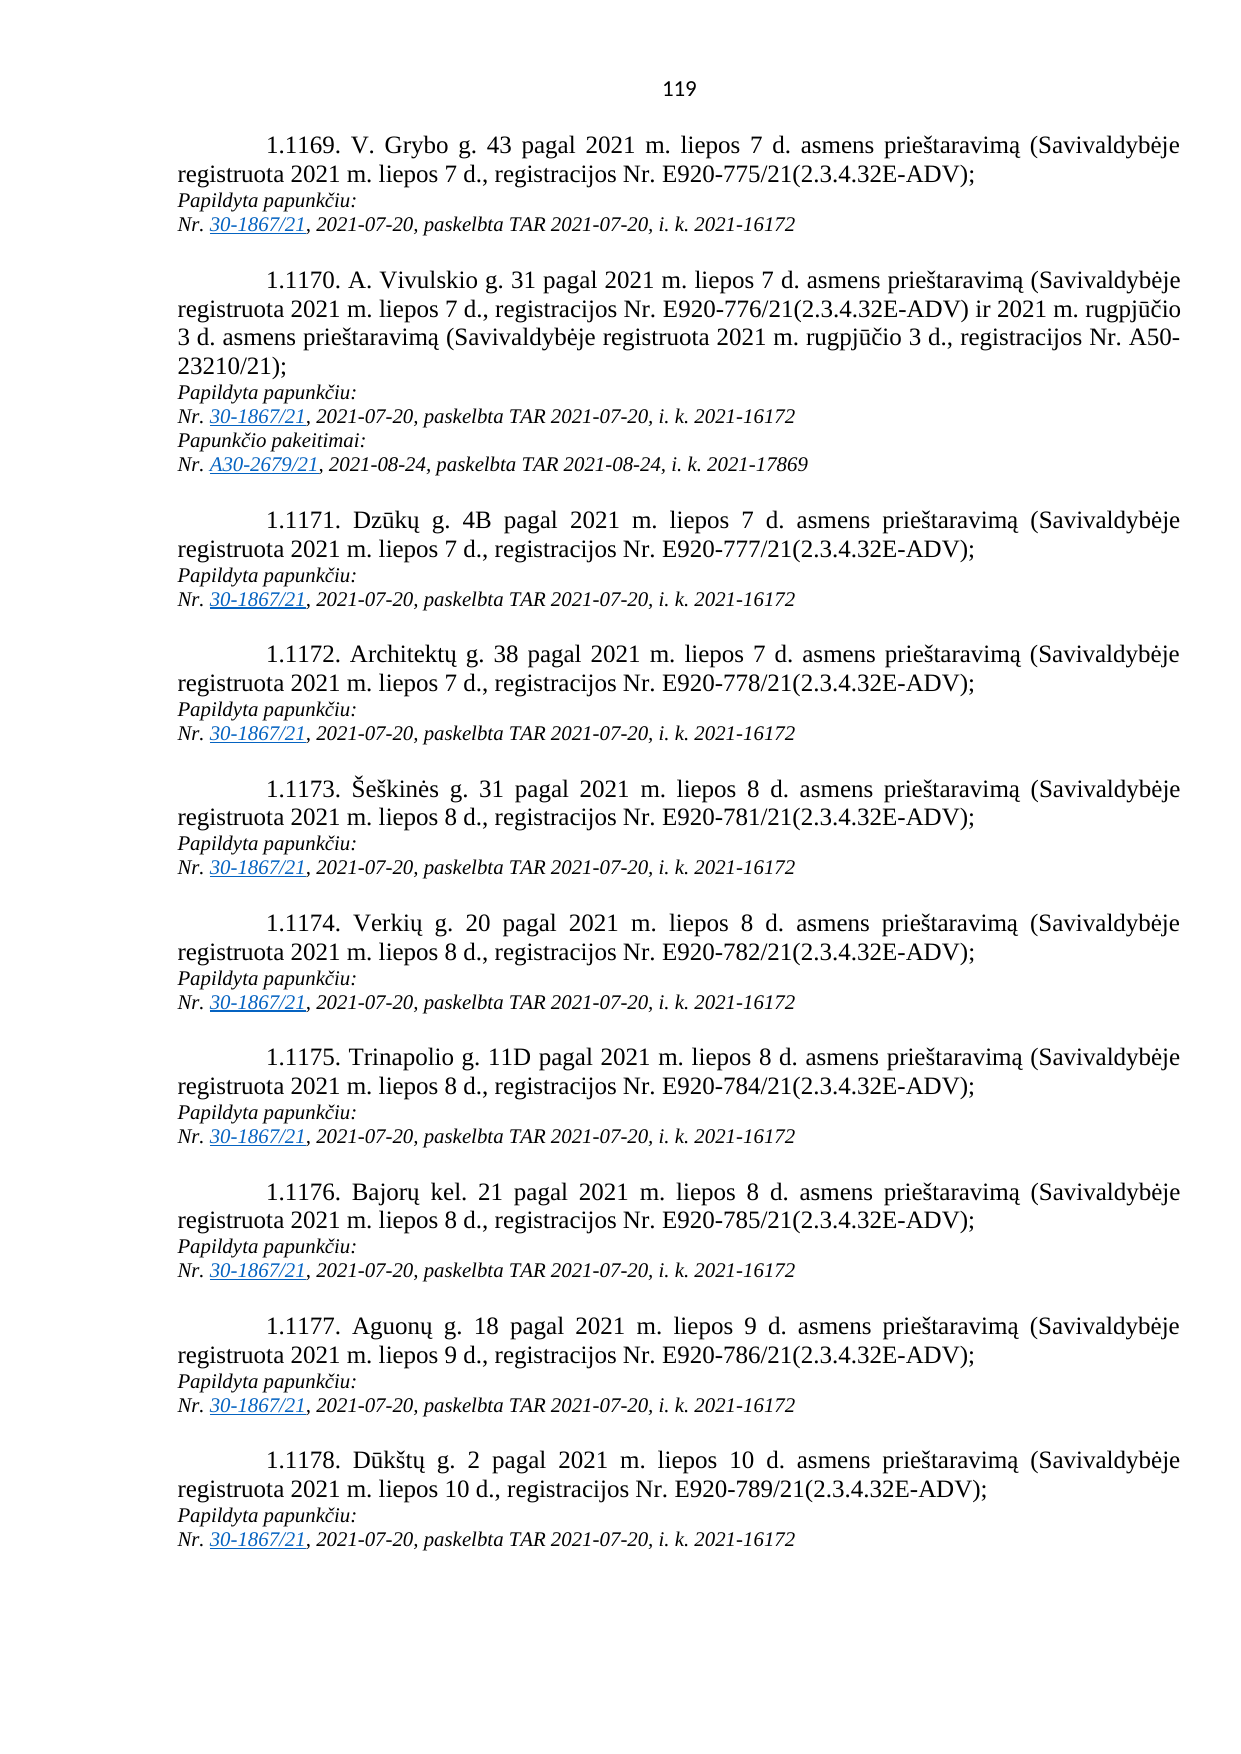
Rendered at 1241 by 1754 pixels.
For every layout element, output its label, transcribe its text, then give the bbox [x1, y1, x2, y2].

text Nr. 30-1867/21, 2021-07-20, paskelbta TAR 2021-07-20, i. k. 2021-16172 [177, 404, 1181, 428]
text Papildyta papunkčiu: [177, 1234, 1181, 1258]
text 1.1173. Šeškinės g. 31 pagal 2021 m. liepos 8 d. asmens prieštaravimą (Savivaldybėje registruota 2021 m. liepos 8 d., registracijos Nr. E920-781/21(2.3.4.32E-ADV); [177, 774, 1181, 831]
text Nr. 30-1867/21, 2021-07-20, paskelbta TAR 2021-07-20, i. k. 2021-16172 [177, 1393, 1181, 1417]
text Nr. A30-2679/21, 2021-08-24, paskelbta TAR 2021-08-24, i. k. 2021-17869 [177, 452, 1181, 476]
text Nr. 30-1867/21, 2021-07-20, paskelbta TAR 2021-07-20, i. k. 2021-16172 [177, 855, 1181, 879]
text Papildyta papunkčiu: [177, 831, 1181, 855]
text Papildyta papunkčiu: [177, 697, 1181, 721]
text 1.1170. A. Vivulskio g. 31 pagal 2021 m. liepos 7 d. asmens prieštaravimą (Savivaldybėje registruota 2021 m. liepos 7 d., registracijos Nr. E920-776/21(2.3.4.32E-ADV) ir 2021 m. rugpjūčio 3 d. asmens prieštaravimą (Savivaldybėje registruota 2021 m. rugpjūčio 3 d., registracijos Nr. A50-23210/21); [177, 265, 1181, 380]
text Papildyta papunkčiu: [177, 1100, 1181, 1124]
text Nr. 30-1867/21, 2021-07-20, paskelbta TAR 2021-07-20, i. k. 2021-16172 [177, 990, 1181, 1014]
text Nr. 30-1867/21, 2021-07-20, paskelbta TAR 2021-07-20, i. k. 2021-16172 [177, 587, 1181, 611]
text 1.1174. Verkių g. 20 pagal 2021 m. liepos 8 d. asmens prieštaravimą (Savivaldybėje registruota 2021 m. liepos 8 d., registracijos Nr. E920-782/21(2.3.4.32E-ADV); [177, 908, 1181, 966]
text 1.1178. Dūkštų g. 2 pagal 2021 m. liepos 10 d. asmens prieštaravimą (Savivaldybėje registruota 2021 m. liepos 10 d., registracijos Nr. E920-789/21(2.3.4.32E-ADV); [177, 1446, 1181, 1503]
text 1.1176. Bajorų kel. 21 pagal 2021 m. liepos 8 d. asmens prieštaravimą (Savivaldybėje registruota 2021 m. liepos 8 d., registracijos Nr. E920-785/21(2.3.4.32E-ADV); [177, 1177, 1181, 1234]
text Papildyta papunkčiu: [177, 380, 1181, 404]
text Papildyta papunkčiu: [177, 1369, 1181, 1393]
text 1.1175. Trinapolio g. 11D pagal 2021 m. liepos 8 d. asmens prieštaravimą (Savivaldybėje registruota 2021 m. liepos 8 d., registracijos Nr. E920-784/21(2.3.4.32E-ADV); [177, 1042, 1181, 1100]
text 1.1171. Dzūkų g. 4B pagal 2021 m. liepos 7 d. asmens prieštaravimą (Savivaldybėje registruota 2021 m. liepos 7 d., registracijos Nr. E920-777/21(2.3.4.32E-ADV); [177, 505, 1181, 562]
text 1.1172. Architektų g. 38 pagal 2021 m. liepos 7 d. asmens prieštaravimą (Savivaldybėje registruota 2021 m. liepos 7 d., registracijos Nr. E920-778/21(2.3.4.32E-ADV); [177, 639, 1181, 697]
text Papunkčio pakeitimai: [177, 428, 1181, 452]
text Nr. 30-1867/21, 2021-07-20, paskelbta TAR 2021-07-20, i. k. 2021-16172 [177, 1124, 1181, 1148]
text 1.1169. V. Grybo g. 43 pagal 2021 m. liepos 7 d. asmens prieštaravimą (Savivaldybėje registruota 2021 m. liepos 7 d., registracijos Nr. E920-775/21(2.3.4.32E-ADV); [177, 131, 1181, 188]
text Nr. 30-1867/21, 2021-07-20, paskelbta TAR 2021-07-20, i. k. 2021-16172 [177, 721, 1181, 745]
text Papildyta papunkčiu: [177, 966, 1181, 990]
text Nr. 30-1867/21, 2021-07-20, paskelbta TAR 2021-07-20, i. k. 2021-16172 [177, 212, 1181, 236]
text Papildyta papunkčiu: [177, 562, 1181, 587]
text Papildyta papunkčiu: [177, 1503, 1181, 1527]
text Nr. 30-1867/21, 2021-07-20, paskelbta TAR 2021-07-20, i. k. 2021-16172 [177, 1258, 1181, 1282]
text 1.1177. Aguonų g. 18 pagal 2021 m. liepos 9 d. asmens prieštaravimą (Savivaldybėje registruota 2021 m. liepos 9 d., registracijos Nr. E920-786/21(2.3.4.32E-ADV); [177, 1311, 1181, 1369]
text Papildyta papunkčiu: [177, 188, 1181, 212]
text Nr. 30-1867/21, 2021-07-20, paskelbta TAR 2021-07-20, i. k. 2021-16172 [177, 1527, 1181, 1551]
